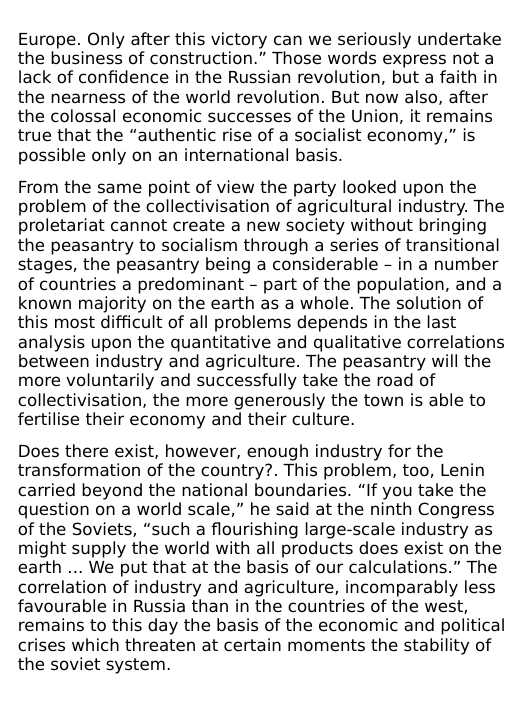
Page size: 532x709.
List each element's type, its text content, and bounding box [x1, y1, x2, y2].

text Does there exist, however, enough industry for the transformation of the country?. This problem, too, Lenin carried beyond the national boundaries. “If you take the question on a world scale,” he said at the ninth Congress of the Soviets, “such a flourishing large-scale industry as might supply the world with all products does exist on the earth ... We put that at the basis of our calculations.” The correlation of industry and agriculture, incomparably less favourable in Russia than in the countries of the west, remains to this day the basis of the economic and political crises which threaten at certain moments the stability of the soviet system. [18, 442, 514, 674]
text From the same point of view the party looked upon the problem of the collectivisation of agricultural industry. The proletariat cannot create a new society without bringing the peasantry to socialism through a series of transitional stages, the peasantry being a considerable – in a number of countries a predominant – part of the population, and a known majority on the earth as a whole. The solution of this most difficult of all problems depends in the last analysis upon the quantitative and qualitative correlations between industry and agriculture. The peasantry will the more voluntarily and successfully take the road of collectivisation, the more generously the town is able to fertilise their economy and their culture. [18, 178, 514, 429]
text Europe. Only after this victory can we seriously undertake the business of construction.” Those words express not a lack of confidence in the Russian revolution, but a faith in the nearness of the world revolution. But now also, after the colossal economic successes of the Union, it remains true that the “authentic rise of a socialist economy,” is possible only on an international basis. [18, 29, 514, 165]
